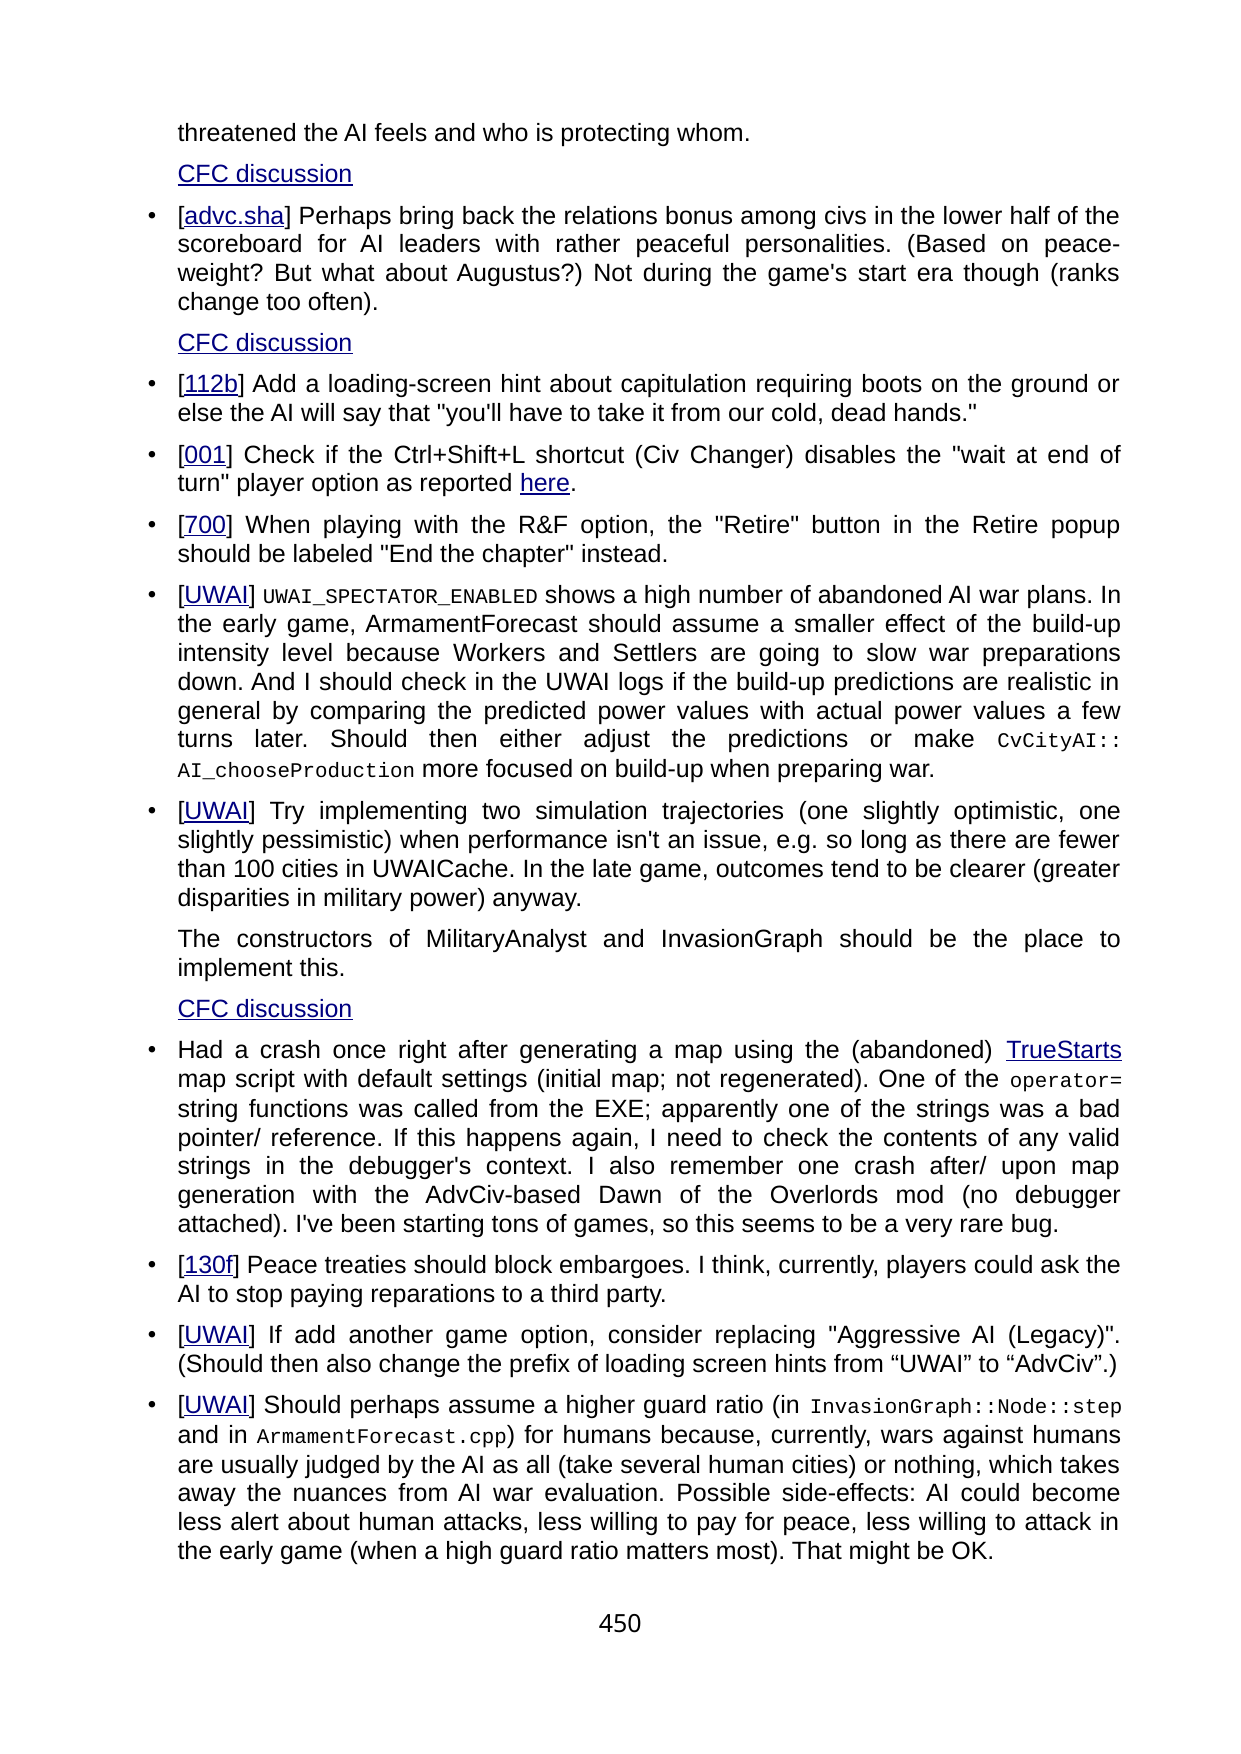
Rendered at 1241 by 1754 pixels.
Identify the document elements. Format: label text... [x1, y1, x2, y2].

list Had a crash once right after generating a map using the (abandoned) TrueStarts map script with default settings (initial map; not regenerated). One of the operator= string functions was called from the EXE; apparently one of the strings was a bad pointer/ reference. If this happens again, I need to check the contents of any valid strings in the debugger's context. I also remember one crash after/ upon map generation with the AdvCiv-based Dawn of the Overlords mod (no debugger attached). I've been starting tons of games, so this seems to be a very rare bug. [148, 1035, 1122, 1237]
list [advc.sha] Perhaps bring back the relations bonus among civs in the lower half of the scoreboard for AI leaders with rather peaceful personalities. (Based on peace-weight? But what about Augustus?) Not during the game's start era though (ranks change too often). [148, 201, 1122, 316]
list [UWAI] If add another game option, consider replacing "Aggressive AI (Legacy)". (Should then also change the prefix of loading screen hints from “UWAI” to “AdvCiv”.) [148, 1320, 1122, 1378]
list CFC discussion [148, 994, 1122, 1023]
list The constructors of MilitaryAnalyst and InvasionGraph should be the place to implement this. [148, 924, 1122, 981]
list [700] When playing with the R&F option, the "Retire" button in the Retire popup should be labeled "End the chapter" instead. [148, 510, 1122, 567]
list [130f] Peace treaties should block embargoes. I think, currently, players could ask the AI to stop paying reparations to a third party. [148, 1250, 1122, 1308]
list [UWAI] Should perhaps assume a higher guard ratio (in InvasionGraph::Node::step and in ArmamentForecast.cpp) for humans because, currently, wars against humans are usually judged by the AI as all (take several human cities) or nothing, which takes away the nuances from AI war evaluation. Possible side-effects: AI could become less alert about human attacks, less willing to pay for peace, less willing to attack in the early game (when a high guard ratio matters most). That might be OK. [148, 1390, 1122, 1564]
list CFC discussion [148, 159, 1122, 188]
list [112b] Add a loading-screen hint about capitulation requiring boots on the ground or else the AI will say that "you'll have to take it from our cold, dead hands." [148, 369, 1122, 427]
list [001] Check if the Ctrl+Shift+L shortcut (Civ Changer) disables the "wait at end of turn" player option as reported here. [148, 439, 1122, 497]
list threatened the AI feels and who is protecting whom. [148, 118, 1122, 147]
list [UWAI] UWAI_SPECTATOR_ENABLED shows a high number of abandoned AI war plans. In the early game, ArmamentForecast should assume a smaller effect of the build-up intensity level because Workers and Settlers are going to slow war preparations down. And I should check in the UWAI logs if the build-up predictions are realistic in general by comparing the predicted power values with actual power values a few turns later. Should then either adjust the predictions or make CvCityAI:: AI_chooseProduction more focused on build-up when preparing war. [148, 580, 1122, 784]
list [UWAI] Try implementing two simulation trajectories (one slightly optimistic, one slightly pessimistic) when performance isn't an issue, e.g. so long as there are fewer than 100 cities in UWAICache. In the late game, outcomes tend to be clearer (greater disparities in military power) anyway. [148, 796, 1122, 911]
list CFC discussion [148, 328, 1122, 357]
